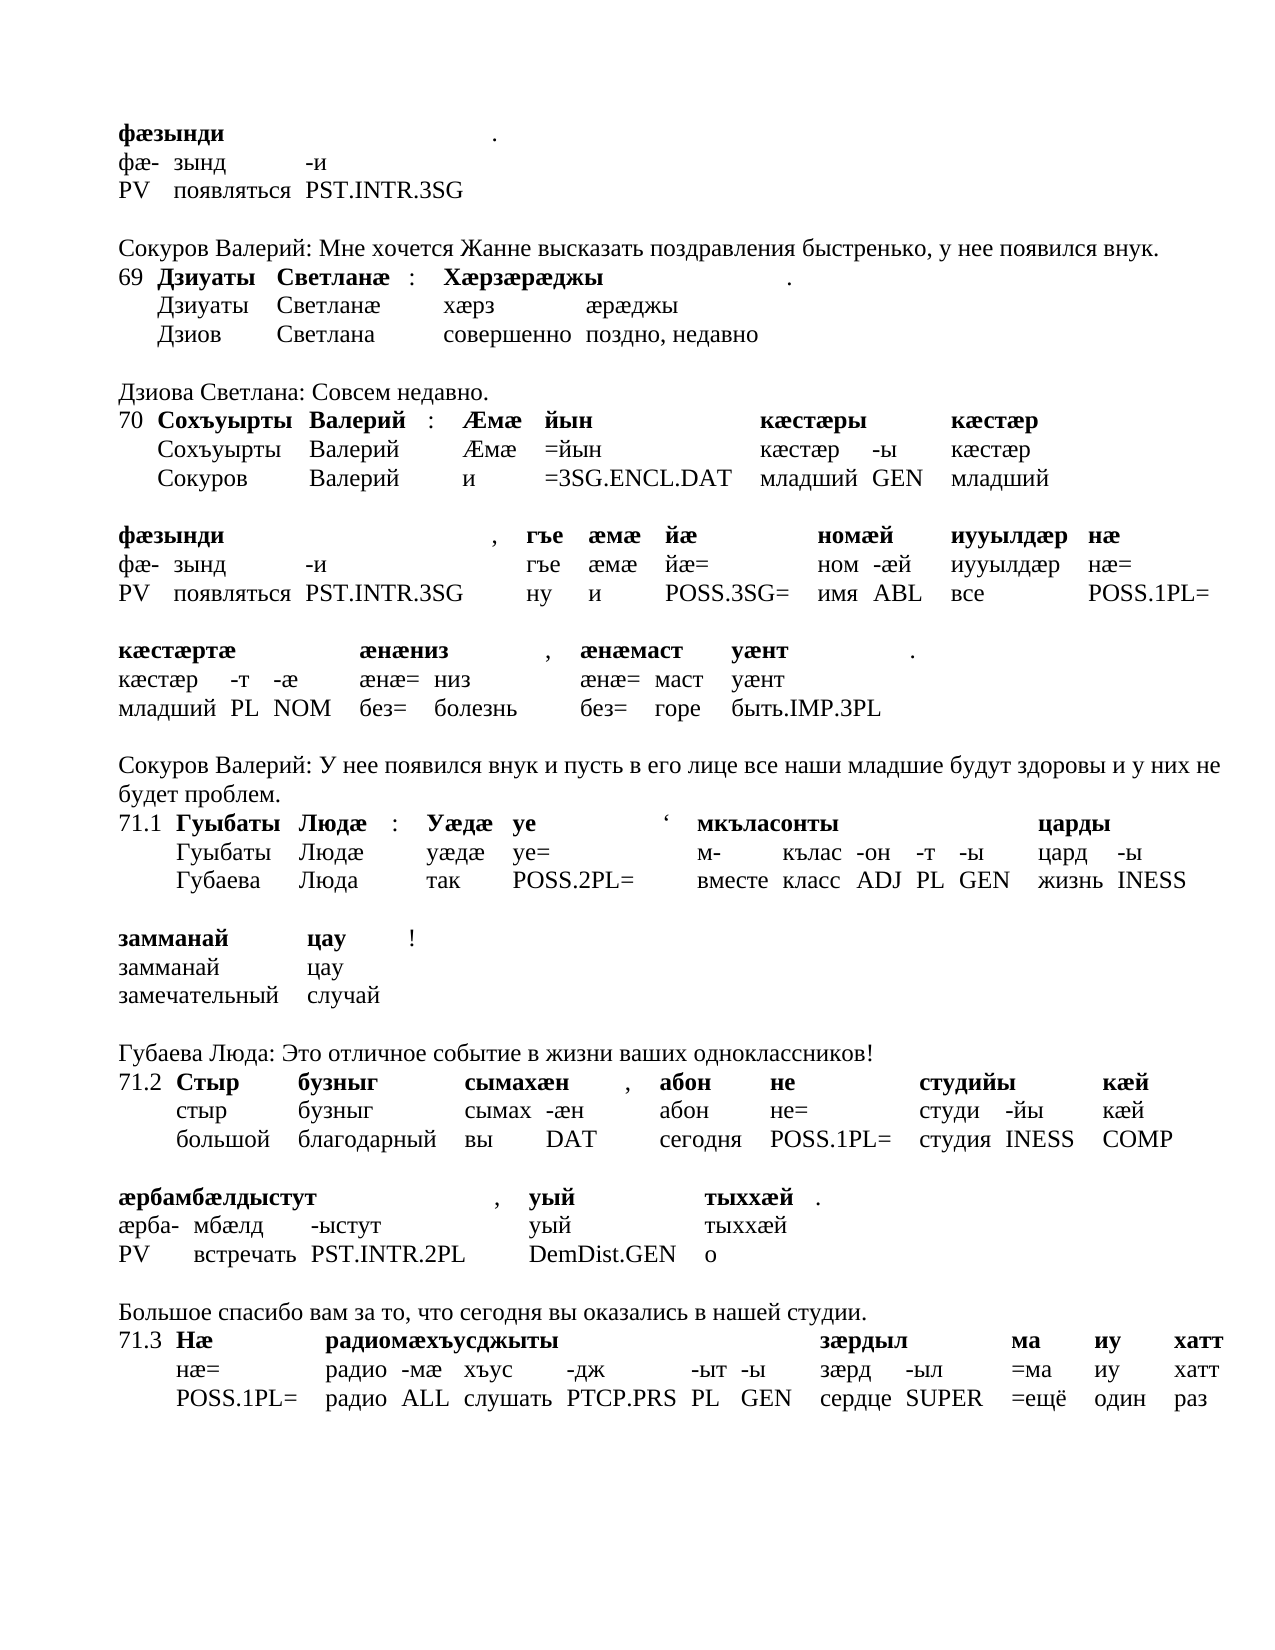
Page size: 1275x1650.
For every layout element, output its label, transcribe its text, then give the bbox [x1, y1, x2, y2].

text гъе [526, 549, 561, 578]
text слушать [464, 1383, 553, 1412]
text 71.3 [118, 1326, 162, 1354]
text PV [118, 578, 159, 607]
text кæстæр [951, 406, 1063, 434]
text . [909, 636, 930, 664]
text появляться [173, 176, 291, 204]
text студийы [919, 1067, 1088, 1096]
text радиомæхъусджыты [325, 1326, 806, 1354]
text -и [305, 549, 464, 578]
text ! [408, 923, 429, 952]
text æмæ [588, 549, 637, 578]
text один [1094, 1383, 1146, 1412]
text нæ [1088, 521, 1223, 549]
text цау [307, 952, 380, 981]
text уæнт [731, 664, 882, 693]
text =йын [544, 434, 732, 463]
text кæстæр [118, 664, 216, 693]
text DAT [546, 1124, 597, 1153]
text и [588, 578, 637, 607]
text =ещё [1011, 1383, 1067, 1412]
text -дж [566, 1354, 677, 1383]
text не= [770, 1096, 892, 1124]
text болезнь [434, 693, 517, 722]
text ма [1011, 1326, 1080, 1354]
text Валерий [309, 463, 399, 492]
text сымахæн [464, 1067, 611, 1096]
text абон [659, 1067, 756, 1096]
text Æмæ [462, 406, 531, 434]
text без= [359, 693, 420, 722]
text йæ [665, 521, 803, 549]
text POSS.1PL= [176, 1383, 298, 1412]
text Сокуров Валерий: Мне хочется Жанне высказать поздравления быстренько, у нее появился внук. [118, 233, 1249, 262]
text PST.INTR.3SG [305, 176, 464, 204]
text цау [307, 923, 394, 952]
text PST.INTR.2PL [311, 1239, 466, 1268]
text Гуыбаты [176, 808, 285, 837]
text вместе [697, 866, 769, 894]
text -ы [741, 1354, 792, 1383]
text -ы [1117, 837, 1187, 866]
text замечательный [118, 981, 279, 1009]
text и [462, 463, 517, 492]
text иу [1094, 1354, 1146, 1383]
text уæдæ [426, 837, 485, 866]
text -т [916, 837, 945, 866]
text фæзынди [118, 521, 478, 549]
text ADJ [856, 866, 902, 894]
text все [951, 578, 1060, 607]
text NOM [273, 693, 332, 722]
text Дзиова Светлана: Совсем недавно. [118, 377, 1249, 406]
text кълас [782, 837, 842, 866]
text Сокуров [157, 463, 281, 492]
text раз [1174, 1383, 1219, 1412]
text PL [916, 866, 945, 894]
text PV [118, 1239, 179, 1268]
text 71.2 [118, 1067, 162, 1096]
text без= [580, 693, 641, 722]
text абон [659, 1096, 742, 1124]
text ну [526, 578, 561, 607]
text низ [434, 664, 517, 693]
text радио [325, 1354, 387, 1383]
text ‘ [662, 808, 683, 837]
text вы [464, 1124, 532, 1153]
text ABL [873, 578, 923, 607]
text æмæ [588, 521, 651, 549]
text Сохъуырты [157, 434, 281, 463]
text PST.INTR.3SG [305, 578, 464, 607]
text -и [305, 147, 464, 176]
text =ма [1011, 1354, 1067, 1383]
text уæнт [731, 636, 896, 664]
text æрбамбæлдыстут [118, 1182, 480, 1211]
text стыр [176, 1096, 270, 1124]
text младший [760, 463, 858, 492]
text Уæдæ [426, 808, 499, 837]
text зынд [173, 147, 291, 176]
text -ыл [905, 1354, 983, 1383]
text м- [697, 837, 769, 866]
text : [408, 262, 429, 291]
text иууылдæр [951, 549, 1060, 578]
text Валерий [309, 434, 399, 463]
text совершенно [443, 319, 572, 348]
text . [815, 1182, 836, 1211]
text быть.IMP.3PL [731, 693, 882, 722]
text нæ= [176, 1354, 298, 1383]
text GEN [959, 866, 1010, 894]
text ALL [401, 1383, 450, 1412]
text зæрдыл [820, 1326, 997, 1354]
text тыххæй [704, 1211, 787, 1239]
text появляться [173, 578, 291, 607]
text тыххæй [704, 1182, 801, 1211]
text POSS.2PL= [512, 866, 634, 894]
text фæ- [118, 549, 159, 578]
text о [704, 1239, 787, 1268]
text . [491, 118, 512, 147]
text номæй [817, 521, 937, 549]
text Светланæ [276, 262, 394, 291]
text -йы [1005, 1096, 1075, 1124]
text POSS.1PL= [1088, 578, 1210, 607]
text случай [307, 981, 380, 1009]
text кæстæр [760, 434, 858, 463]
text нæ= [1088, 549, 1210, 578]
text , [545, 636, 566, 664]
text -ы [872, 434, 923, 463]
text INESS [1117, 866, 1187, 894]
text младший [118, 693, 216, 722]
text æрæджы [586, 291, 758, 319]
text встречать [193, 1239, 297, 1268]
text йæ= [665, 549, 790, 578]
text сегодня [659, 1124, 742, 1153]
text уе= [512, 837, 634, 866]
text Дзиуаты [157, 291, 249, 319]
text POSS.3SG= [665, 578, 790, 607]
text , [494, 1182, 515, 1211]
text кæстæры [760, 406, 937, 434]
text фæ- [118, 147, 159, 176]
text Дзиуаты [157, 262, 263, 291]
text -æн [546, 1096, 597, 1124]
text Людæ [299, 808, 378, 837]
text йын [544, 406, 746, 434]
text -æй [873, 549, 923, 578]
text студи [919, 1096, 991, 1124]
text -ыстут [311, 1211, 466, 1239]
text гъе [526, 521, 574, 549]
text хатт [1174, 1326, 1233, 1354]
text сердце [820, 1383, 892, 1412]
text Стыр [176, 1067, 284, 1096]
text SUPER [905, 1383, 983, 1412]
text PL [230, 693, 259, 722]
text GEN [741, 1383, 792, 1412]
text GEN [872, 463, 923, 492]
text Гуыбаты [176, 837, 271, 866]
text так [426, 866, 485, 894]
text , [624, 1067, 646, 1096]
text радио [325, 1383, 387, 1412]
text уый [529, 1211, 677, 1239]
text уый [529, 1182, 691, 1211]
text горе [654, 693, 703, 722]
text Люда [299, 866, 364, 894]
text мкъласонты [697, 808, 1024, 837]
text 70 [118, 406, 143, 434]
text зæрд [820, 1354, 892, 1383]
text -он [856, 837, 902, 866]
text замманай [118, 923, 293, 952]
text PV [118, 176, 159, 204]
text хатт [1174, 1354, 1219, 1383]
text æнæ= [580, 664, 641, 693]
text поздно, недавно [586, 319, 758, 348]
text DemDist.GEN [529, 1239, 677, 1268]
text Большое спасибо вам за то, что сегодня вы оказались в нашей студии. [118, 1297, 1249, 1326]
text замманай [118, 952, 279, 981]
text мбæлд [193, 1211, 297, 1239]
text Æмæ [462, 434, 517, 463]
text Валерий [309, 406, 413, 434]
text царды [1038, 808, 1201, 837]
text . [786, 262, 807, 291]
text PTCP.PRS [566, 1383, 677, 1412]
text æрба- [118, 1211, 179, 1239]
text æнæниз [359, 636, 531, 664]
text INESS [1005, 1124, 1075, 1153]
text =3SG.ENCL.DAT [544, 463, 732, 492]
text : [427, 406, 448, 434]
text Людæ [299, 837, 364, 866]
text 69 [118, 262, 143, 291]
text Сохъуырты [157, 406, 295, 434]
text кæй [1102, 1067, 1187, 1096]
text -ы [959, 837, 1010, 866]
text Хæрзæрæджы [443, 262, 772, 291]
text не [770, 1067, 905, 1096]
text благодарный [298, 1124, 437, 1153]
text Губаева Люда: Это отличное событие в жизни ваших одноклассников! [118, 1038, 1249, 1067]
text кæстæр [951, 434, 1049, 463]
text Губаева [176, 866, 271, 894]
text иууылдæр [951, 521, 1074, 549]
text æнæмаст [580, 636, 717, 664]
text иу [1094, 1326, 1160, 1354]
text -æ [273, 664, 332, 693]
text зынд [173, 549, 291, 578]
text сымах [464, 1096, 532, 1124]
text 71.1 [118, 808, 162, 837]
text æнæ= [359, 664, 420, 693]
text хъус [464, 1354, 553, 1383]
text PL [691, 1383, 727, 1412]
text маст [654, 664, 703, 693]
text хæрз [443, 291, 572, 319]
text -ыт [691, 1354, 727, 1383]
text -мæ [401, 1354, 450, 1383]
text класс [782, 866, 842, 894]
text жизнь [1038, 866, 1103, 894]
text Светлана [276, 319, 381, 348]
text Светланæ [276, 291, 381, 319]
text кæстæртæ [118, 636, 345, 664]
text : [391, 808, 412, 837]
text Дзиов [157, 319, 249, 348]
text студия [919, 1124, 991, 1153]
text бузныг [298, 1067, 451, 1096]
text , [491, 521, 512, 549]
text большой [176, 1124, 270, 1153]
text цард [1038, 837, 1103, 866]
text уе [512, 808, 648, 837]
text COMP [1102, 1124, 1173, 1153]
text Сокуров Валерий: У нее появился внук и пусть в его лице все наши младшие будут здоровы и у них не будет проблем. [118, 751, 1249, 808]
text имя [817, 578, 859, 607]
text -т [230, 664, 259, 693]
text Нæ [176, 1326, 311, 1354]
text кæй [1102, 1096, 1173, 1124]
text ном [817, 549, 859, 578]
text младший [951, 463, 1049, 492]
text бузныг [298, 1096, 437, 1124]
text POSS.1PL= [770, 1124, 892, 1153]
text фæзынди [118, 118, 478, 147]
